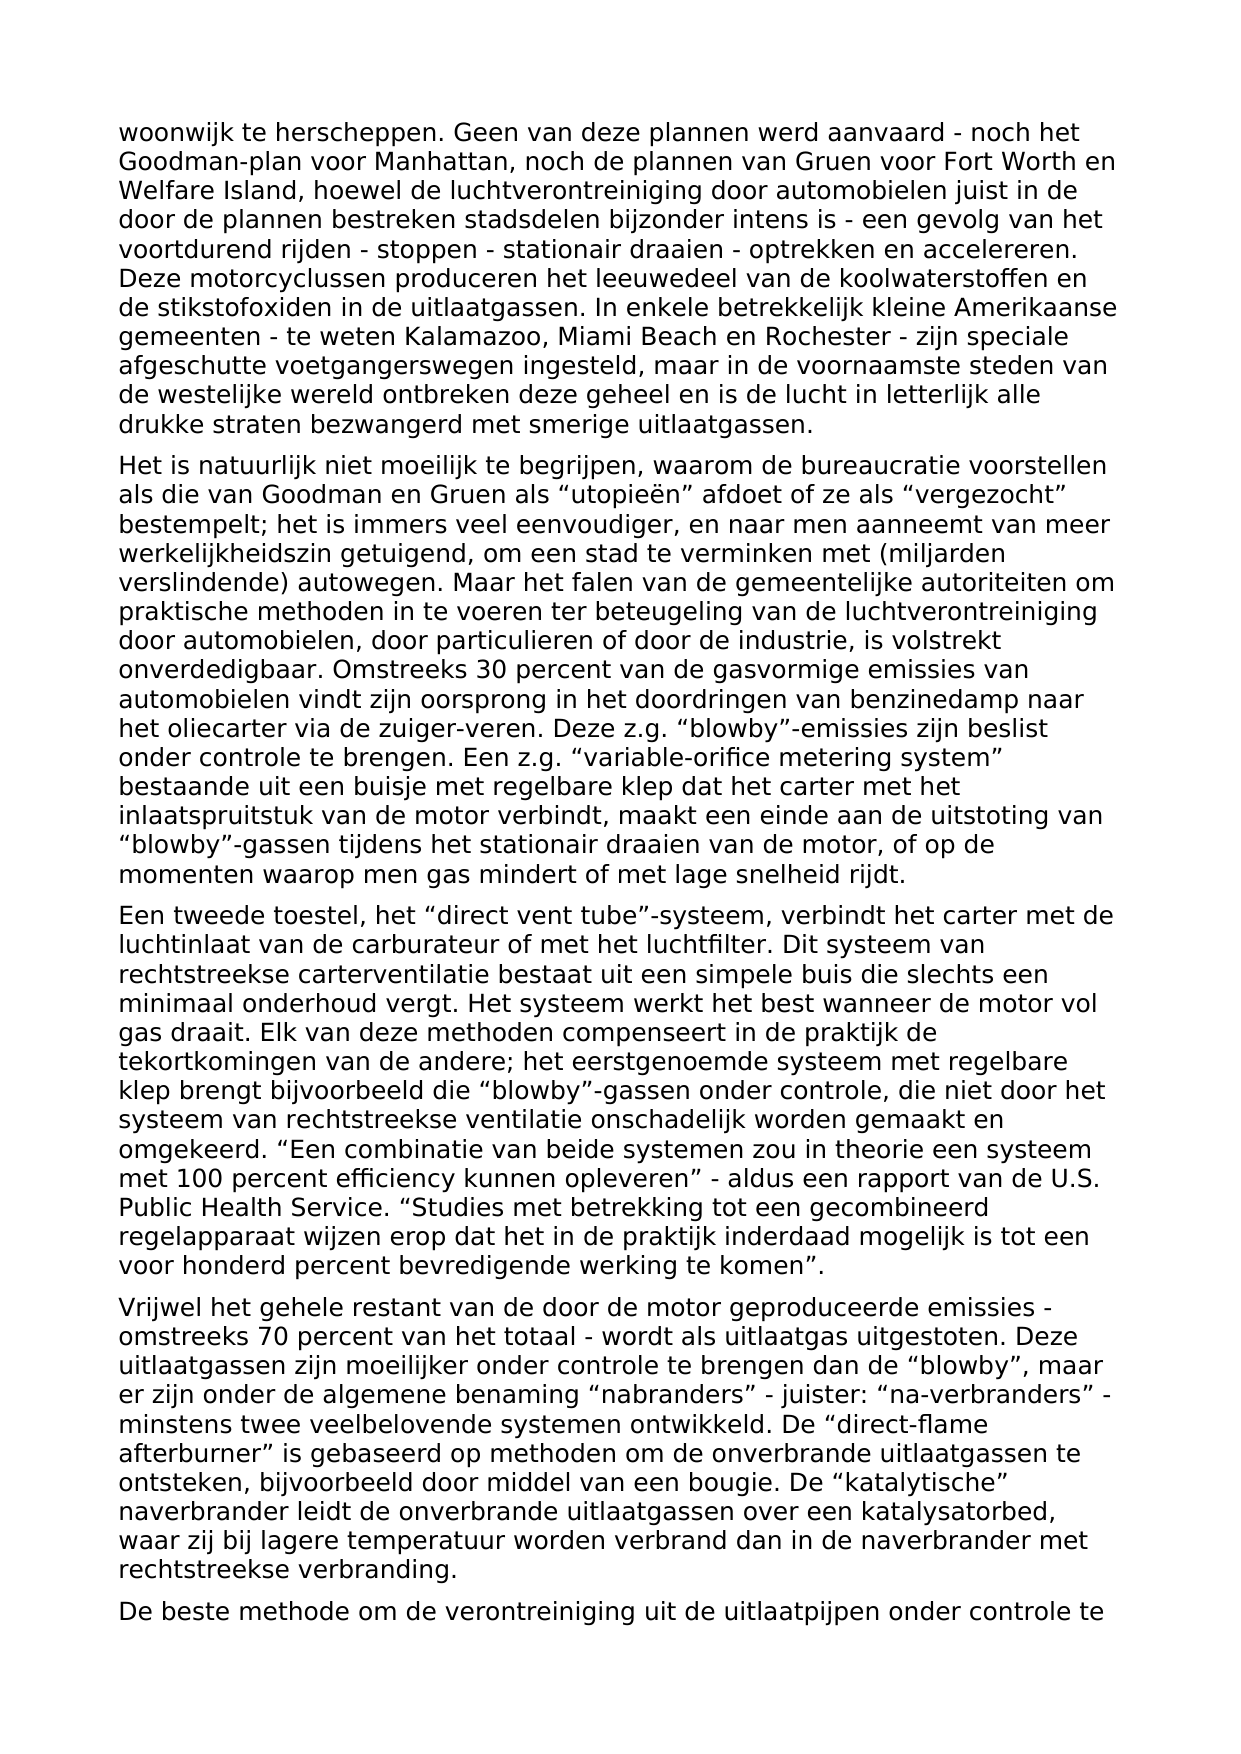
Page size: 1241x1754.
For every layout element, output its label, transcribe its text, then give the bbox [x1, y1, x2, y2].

text Het is natuurlijk niet moeilijk te begrijpen, waarom de bureaucratie voorstellen als die van Goodman en Gruen als “utopieën” afdoet of ze als “vergezocht” bestempelt; het is immers veel eenvoudiger, en naar men aanneemt van meer werkelijkheidszin getuigend, om een stad te verminken met (miljarden verslindende) autowegen. Maar het falen van de gemeentelijke autoriteiten om praktische methoden in te voeren ter beteugeling van de luchtverontreiniging door automobielen, door particulieren of door de industrie, is volstrekt onverdedigbaar. Omstreeks 30 percent van de gasvormige emissies van automobielen vindt zijn oorsprong in het doordringen van benzinedamp naar het oliecarter via de zuiger-veren. Deze z.g. “blowby”-emissies zijn beslist onder controle te brengen. Een z.g. “variable-orifice metering system” bestaande uit een buisje met regelbare klep dat het carter met het inlaatspruitstuk van de motor verbindt, maakt een einde aan de uitstoting van “blowby”-gassen tijdens het stationair draaien van de motor, of op de momenten waarop men gas mindert of met lage snelheid rijdt. [118, 451, 1122, 889]
text De beste methode om de verontreiniging uit de uitlaatpijpen onder controle te [118, 1597, 1122, 1626]
text woonwijk te herscheppen. Geen van deze plannen werd aanvaard - noch het Goodman-plan voor Manhattan, noch de plannen van Gruen voor Fort Worth en Welfare Island, hoewel de luchtverontreiniging door automobielen juist in de door de plannen bestreken stadsdelen bijzonder intens is - een gevolg van het voortdurend rijden - stoppen - stationair draaien - optrekken en accelereren. Deze motorcyclussen produceren het leeuwedeel van de koolwaterstoffen en de stikstofoxiden in de uitlaatgassen. In enkele betrekkelijk kleine Amerikaanse gemeenten - te weten Kalamazoo, Miami Beach en Rochester - zijn speciale afgeschutte voetgangerswegen ingesteld, maar in de voornaamste steden van de westelijke wereld ontbreken deze geheel en is de lucht in letterlijk alle drukke straten bezwangerd met smerige uitlaatgassen. [118, 118, 1122, 439]
text Vrijwel het gehele restant van de door de motor geproduceerde emissies - omstreeks 70 percent van het totaal - wordt als uitlaatgas uitgestoten. Deze uitlaatgassen zijn moeilijker onder controle te brengen dan de “blowby”, maar er zijn onder de algemene benaming “nabranders” - juister: “na-verbranders” - minstens twee veelbelovende systemen ontwikkeld. De “direct-flame afterburner” is gebaseerd op methoden om de onverbrande uitlaatgassen te ontsteken, bijvoorbeeld door middel van een bougie. De “katalytische” naverbrander leidt de onverbrande uitlaatgassen over een katalysatorbed, waar zij bij lagere temperatuur worden verbrand dan in de naverbrander met rechtstreekse verbranding. [118, 1293, 1122, 1585]
text Een tweede toestel, het “direct vent tube”-systeem, verbindt het carter met de luchtinlaat van de carburateur of met het luchtfilter. Dit systeem van rechtstreekse carterventilatie bestaat uit een simpele buis die slechts een minimaal onderhoud vergt. Het systeem werkt het best wanneer de motor vol gas draait. Elk van deze methoden compenseert in de praktijk de tekortkomingen van de andere; het eerstgenoemde systeem met regelbare klep brengt bijvoorbeeld die “blowby”-gassen onder controle, die niet door het systeem van rechtstreekse ventilatie onschadelijk worden gemaakt en omgekeerd. “Een combinatie van beide systemen zou in theorie een systeem met 100 percent efficiency kunnen opleveren” - aldus een rapport van de U.S. Public Health Service. “Studies met betrekking tot een gecombineerd regelapparaat wijzen erop dat het in de praktijk inderdaad mogelijk is tot een voor honderd percent bevredigende werking te komen”. [118, 901, 1122, 1281]
